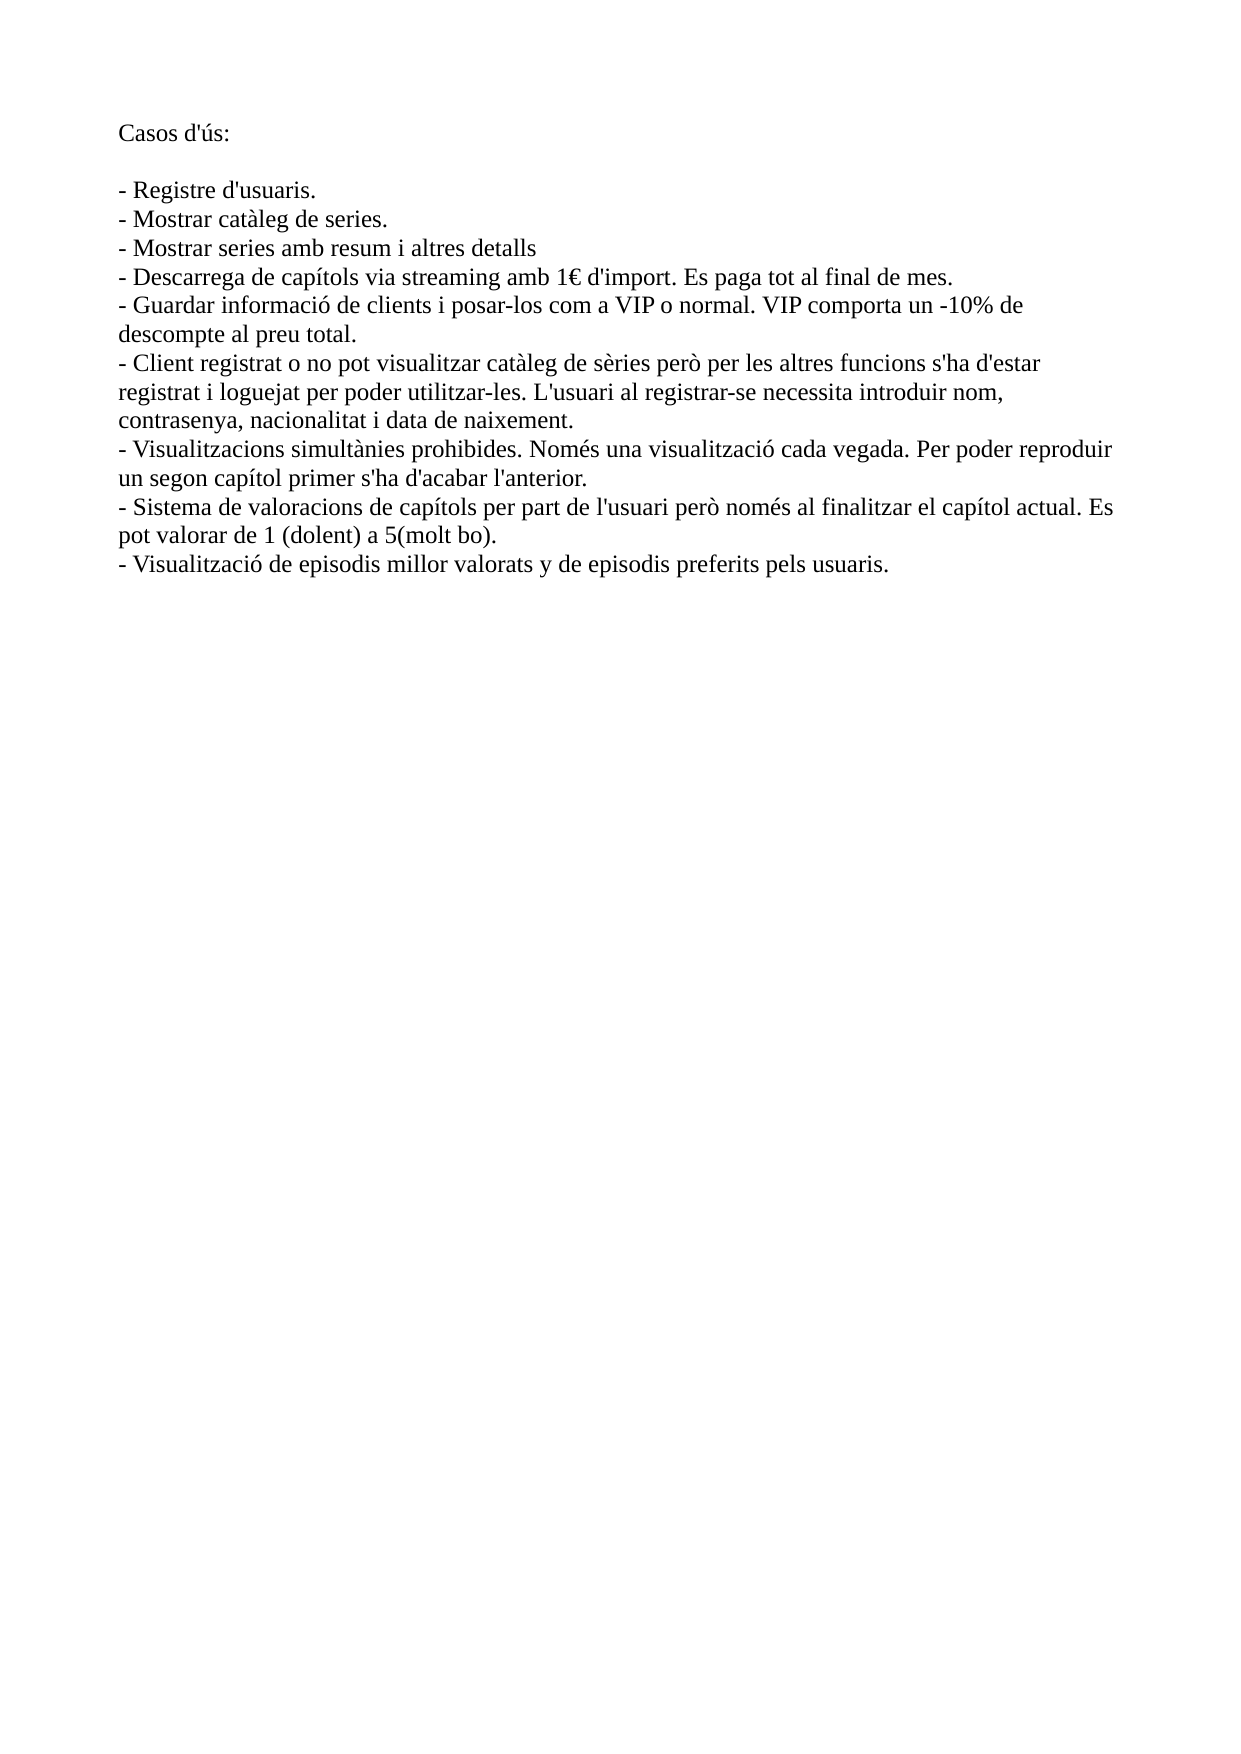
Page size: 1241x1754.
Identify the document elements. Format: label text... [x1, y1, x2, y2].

text - Visualitzacions simultànies prohibides. Només una visualització cada vegada. Per poder reproduir un segon capítol primer s'ha d'acabar l'anterior. [118, 434, 1122, 492]
text - Mostrar catàleg de series. [118, 204, 1122, 233]
text Casos d'ús: [118, 118, 1122, 147]
text - Client registrat o no pot visualitzar catàleg de sèries però per les altres funcions s'ha d'estar registrat i loguejat per poder utilitzar-les. L'usuari al registrar-se necessita introduir nom, contrasenya, nacionalitat i data de naixement. [118, 348, 1122, 434]
text - Visualització de episodis millor valorats y de episodis preferits pels usuaris. [118, 549, 1122, 578]
text - Guardar informació de clients i posar-los com a VIP o normal. VIP comporta un -10% de descompte al preu total. [118, 291, 1122, 348]
text - Descarrega de capítols via streaming amb 1€ d'import. Es paga tot al final de mes. [118, 262, 1122, 291]
text - Mostrar series amb resum i altres detalls [118, 233, 1122, 262]
text - Registre d'usuaris. [118, 176, 1122, 204]
text - Sistema de valoracions de capítols per part de l'usuari però només al finalitzar el capítol actual. Es pot valorar de 1 (dolent) a 5(molt bo). [118, 492, 1122, 549]
